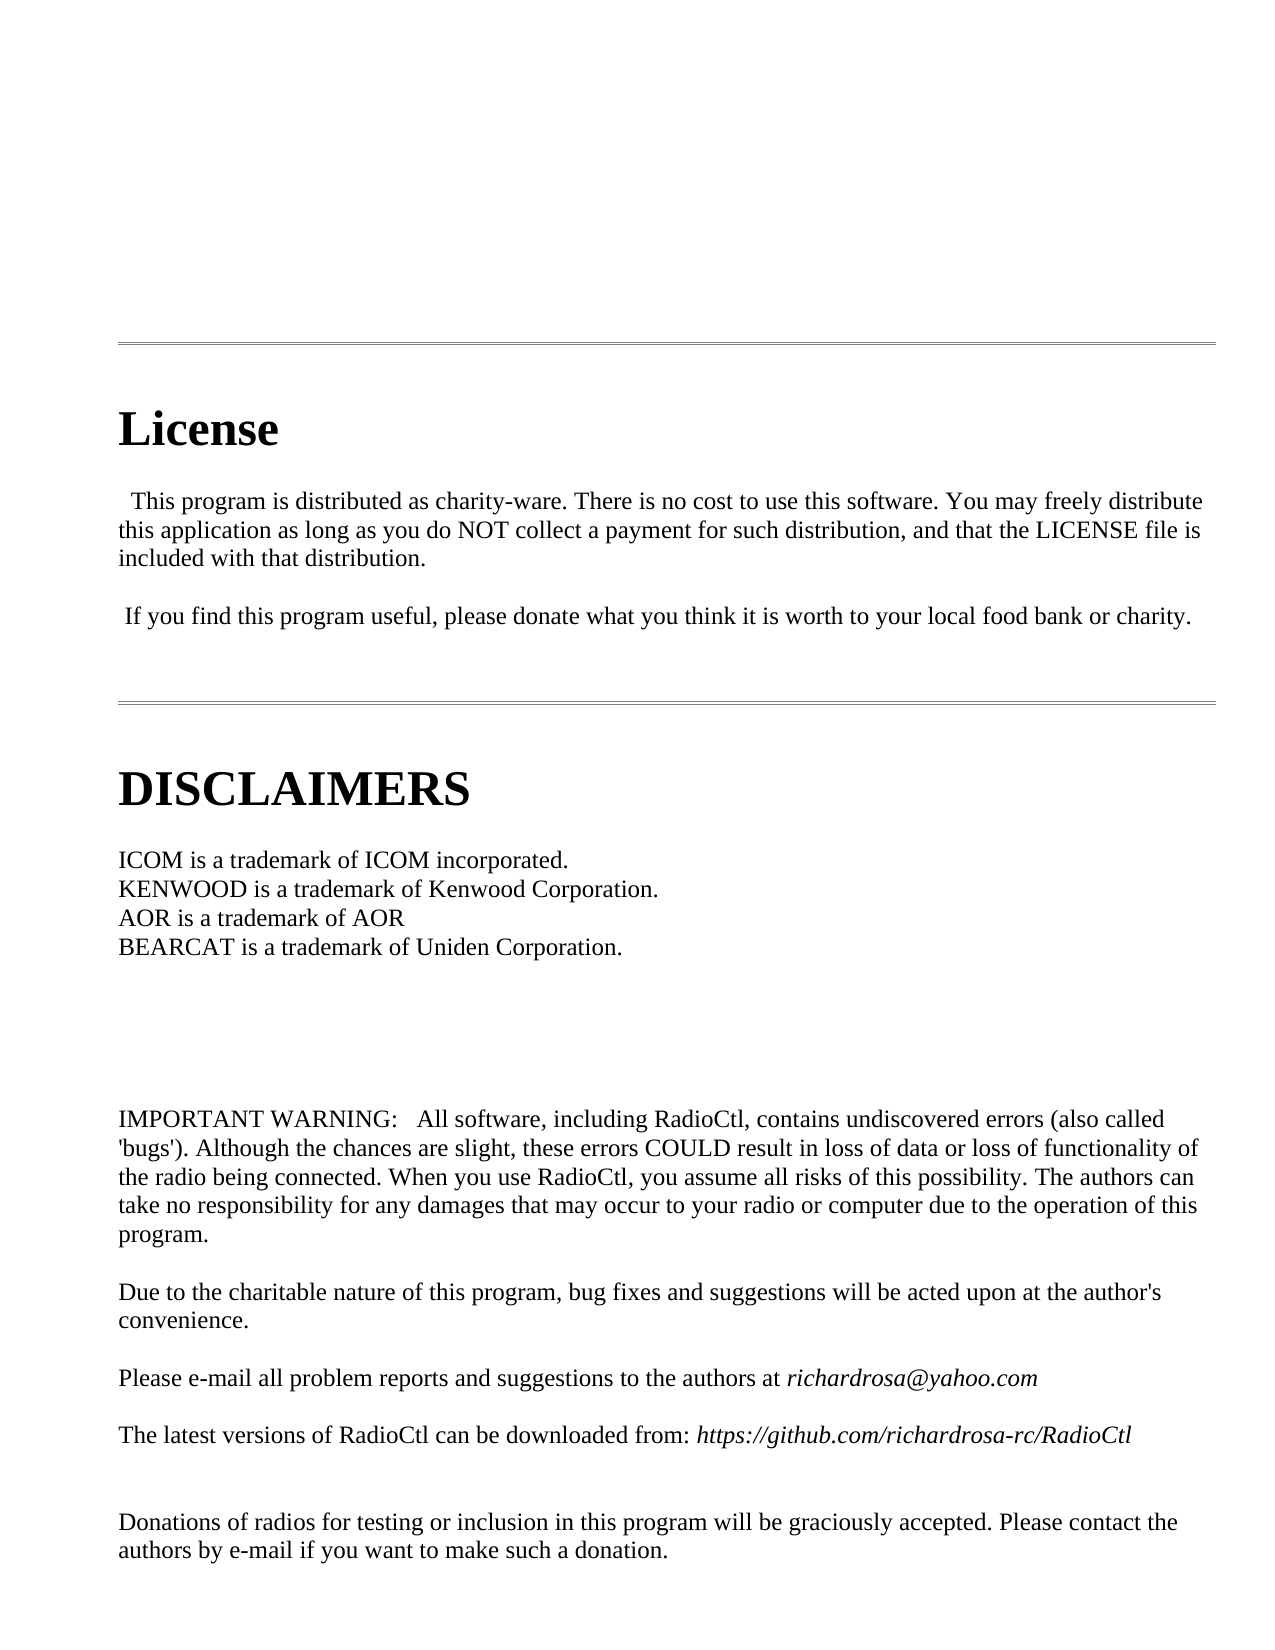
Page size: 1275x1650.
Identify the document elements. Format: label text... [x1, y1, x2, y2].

text This program is distributed as charity-ware. There is no cost to use this software. You may freely distribute this application as long as you do NOT collect a payment for such distribution, and that the LICENSE file is included with that distribution. [118, 486, 1216, 572]
text IMPORTANT WARNING: All software, including RadioCtl, contains undiscovered errors (also called 'bugs'). Although the chances are slight, these errors COULD result in loss of data or loss of functionality of the radio being connected. When you use RadioCtl, you assume all risks of this possibility. The authors can take no responsibility for any damages that may occur to your radio or computer due to the operation of this program. [118, 1104, 1216, 1248]
subtitle DISCLAIMERS [118, 758, 1216, 816]
text Please e-mail all problem reports and suggestions to the authors at richardrosa@yahoo.com [118, 1363, 1216, 1392]
text Donations of radios for testing or inclusion in this program will be graciously accepted. Please contact the authors by e-mail if you want to make such a donation. [118, 1507, 1216, 1564]
text BEARCAT is a trademark of Uniden Corporation. [118, 932, 1216, 960]
subtitle License [118, 399, 1216, 456]
text AOR is a trademark of AOR [118, 903, 1216, 932]
text Due to the charitable nature of this program, bug fixes and suggestions will be acted upon at the author's convenience. [118, 1277, 1216, 1334]
text ICOM is a trademark of ICOM incorporated. [118, 845, 1216, 874]
text If you find this program useful, please donate what you think it is worth to your local food bank or charity. [118, 601, 1216, 630]
text The latest versions of RadioCtl can be downloaded from: https://github.com/richardrosa-rc/RadioCtl [118, 1420, 1216, 1449]
text KENWOOD is a trademark of Kenwood Corporation. [118, 874, 1216, 903]
